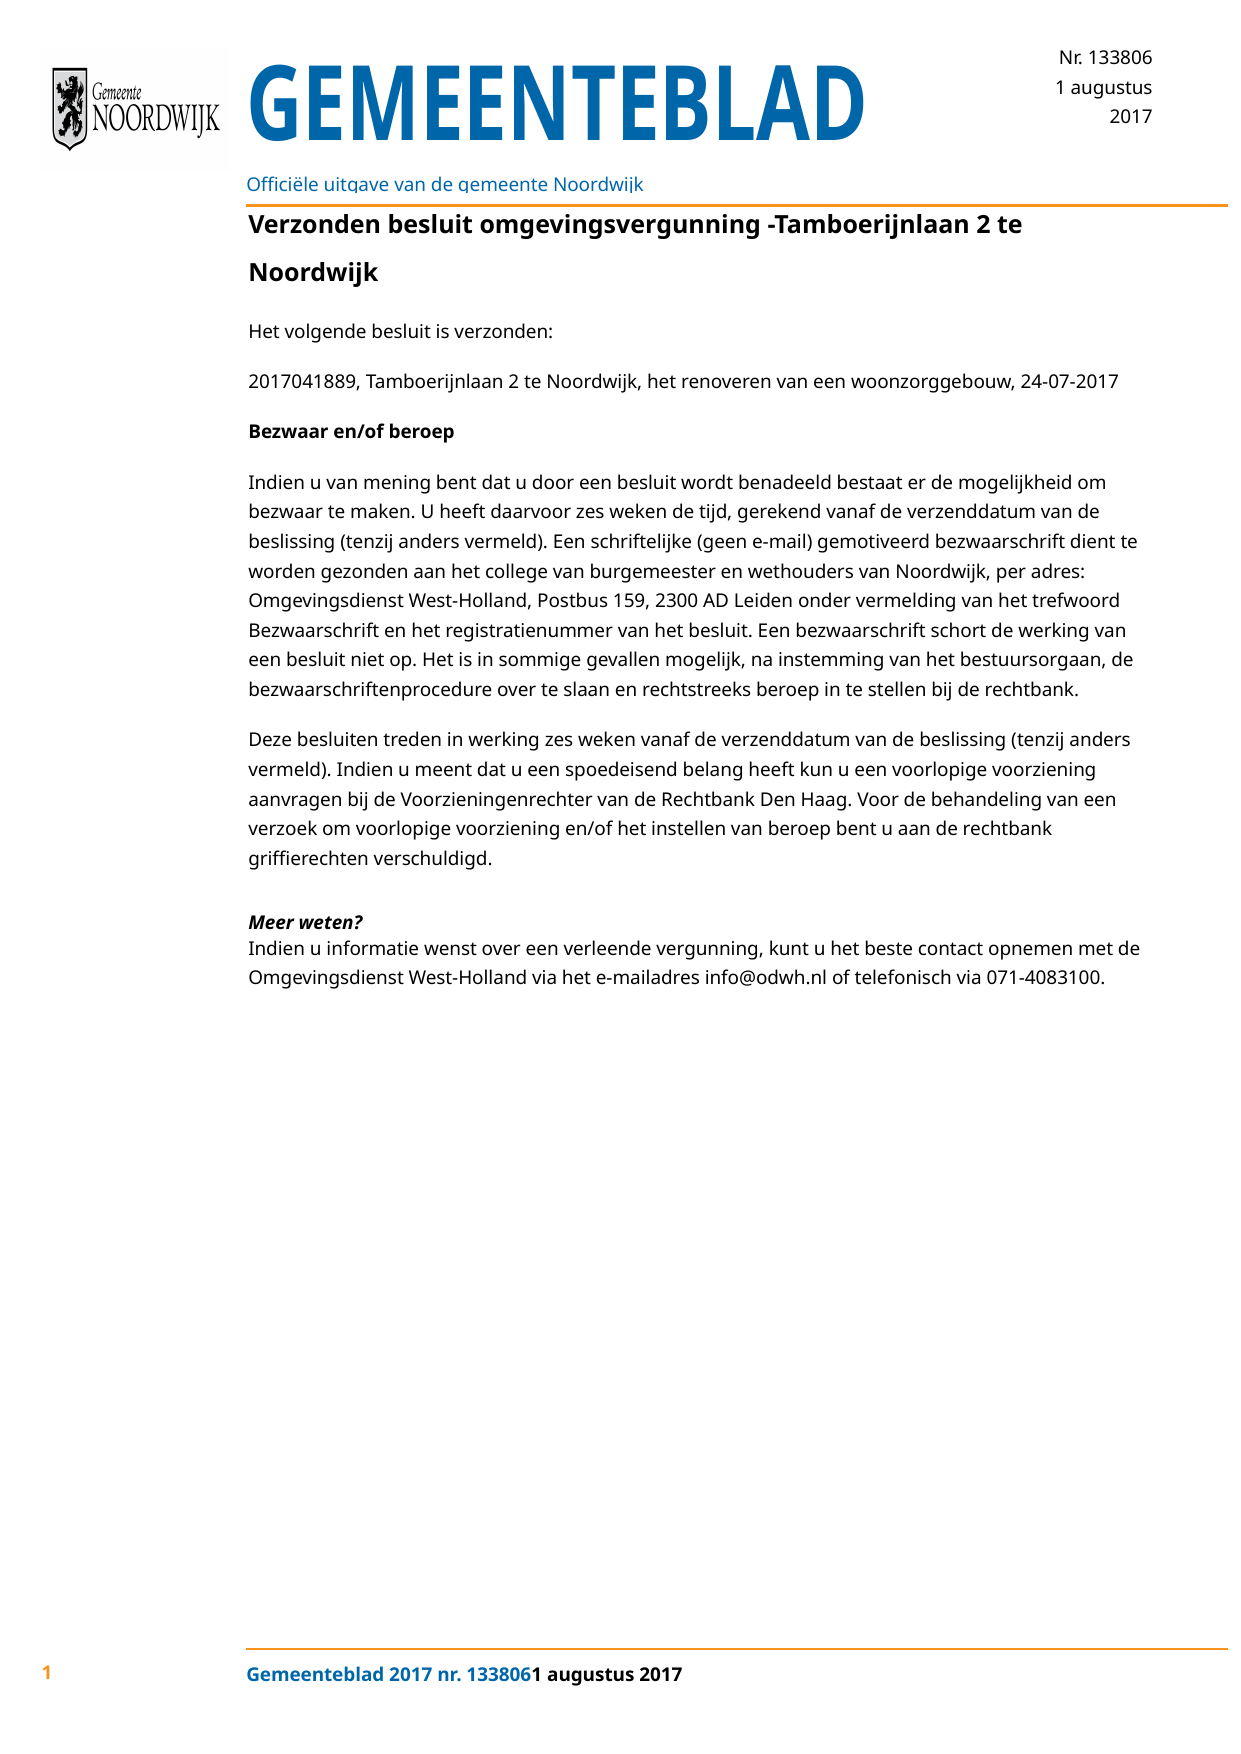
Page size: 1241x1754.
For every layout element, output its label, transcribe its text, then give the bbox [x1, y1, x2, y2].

text 2017041889, Tamboerijnlaan 2 te Noordwijk, het renoveren van een woonzorggebouw, 24-07-2017 [248, 368, 1152, 394]
text Indien u informatie wenst over een verleende vergunning, kunt u het beste contact opnemen met de Omgevingsdienst West-Holland via het e-mailadres info@odwh.nl of telefonisch via 071-4083100. [248, 935, 1152, 990]
text Bezwaar en/of beroep [248, 419, 1152, 444]
text Indien u van mening bent dat u door een besluit wordt benadeeld bestaat er de mogelijkheid om bezwaar te maken. U heeft daarvoor zes weken de tijd, gerekend vanaf de verzenddatum van de beslissing (tenzij anders vermeld). Een schriftelijke (geen e-mail) gemotiveerd bezwaarschrift dient te worden gezonden aan het college van burgemeester en wethouders van Noordwijk, per adres: Omgevingsdienst West-Holland, Postbus 159, 2300 AD Leiden onder vermelding van het trefwoord Bezwaarschrift en het registratienummer van het besluit. Een bezwaarschrift schort de werking van een besluit niet op. Het is in sommige gevallen mogelijk, na instemming van het bestuursorgaan, de bezwaarschriftenprocedure over te slaan en rechtstreeks beroep in te stellen bij de rechtbank. [248, 469, 1152, 702]
text Het volgende besluit is verzonden: [248, 318, 1152, 344]
picture [41, 47, 231, 172]
text Verzonden besluit omgevingsvergunning -Tamboerijnlaan 2 te Noordwijk [248, 207, 1152, 288]
text Meer weten? [248, 909, 1152, 935]
text Deze besluiten treden in werking zes weken vanaf de verzenddatum van de beslissing (tenzij anders vermeld). Indien u meent dat u een spoedeisend belang heeft kun u een voorlopige voorziening aanvragen bij de Voorzieningenrechter van de Rechtbank Den Haag. Voor de behandeling van een verzoek om voorlopige voorziening en/of het instellen van beroep bent u aan de rechtbank griffierechten verschuldigd. [248, 727, 1152, 871]
